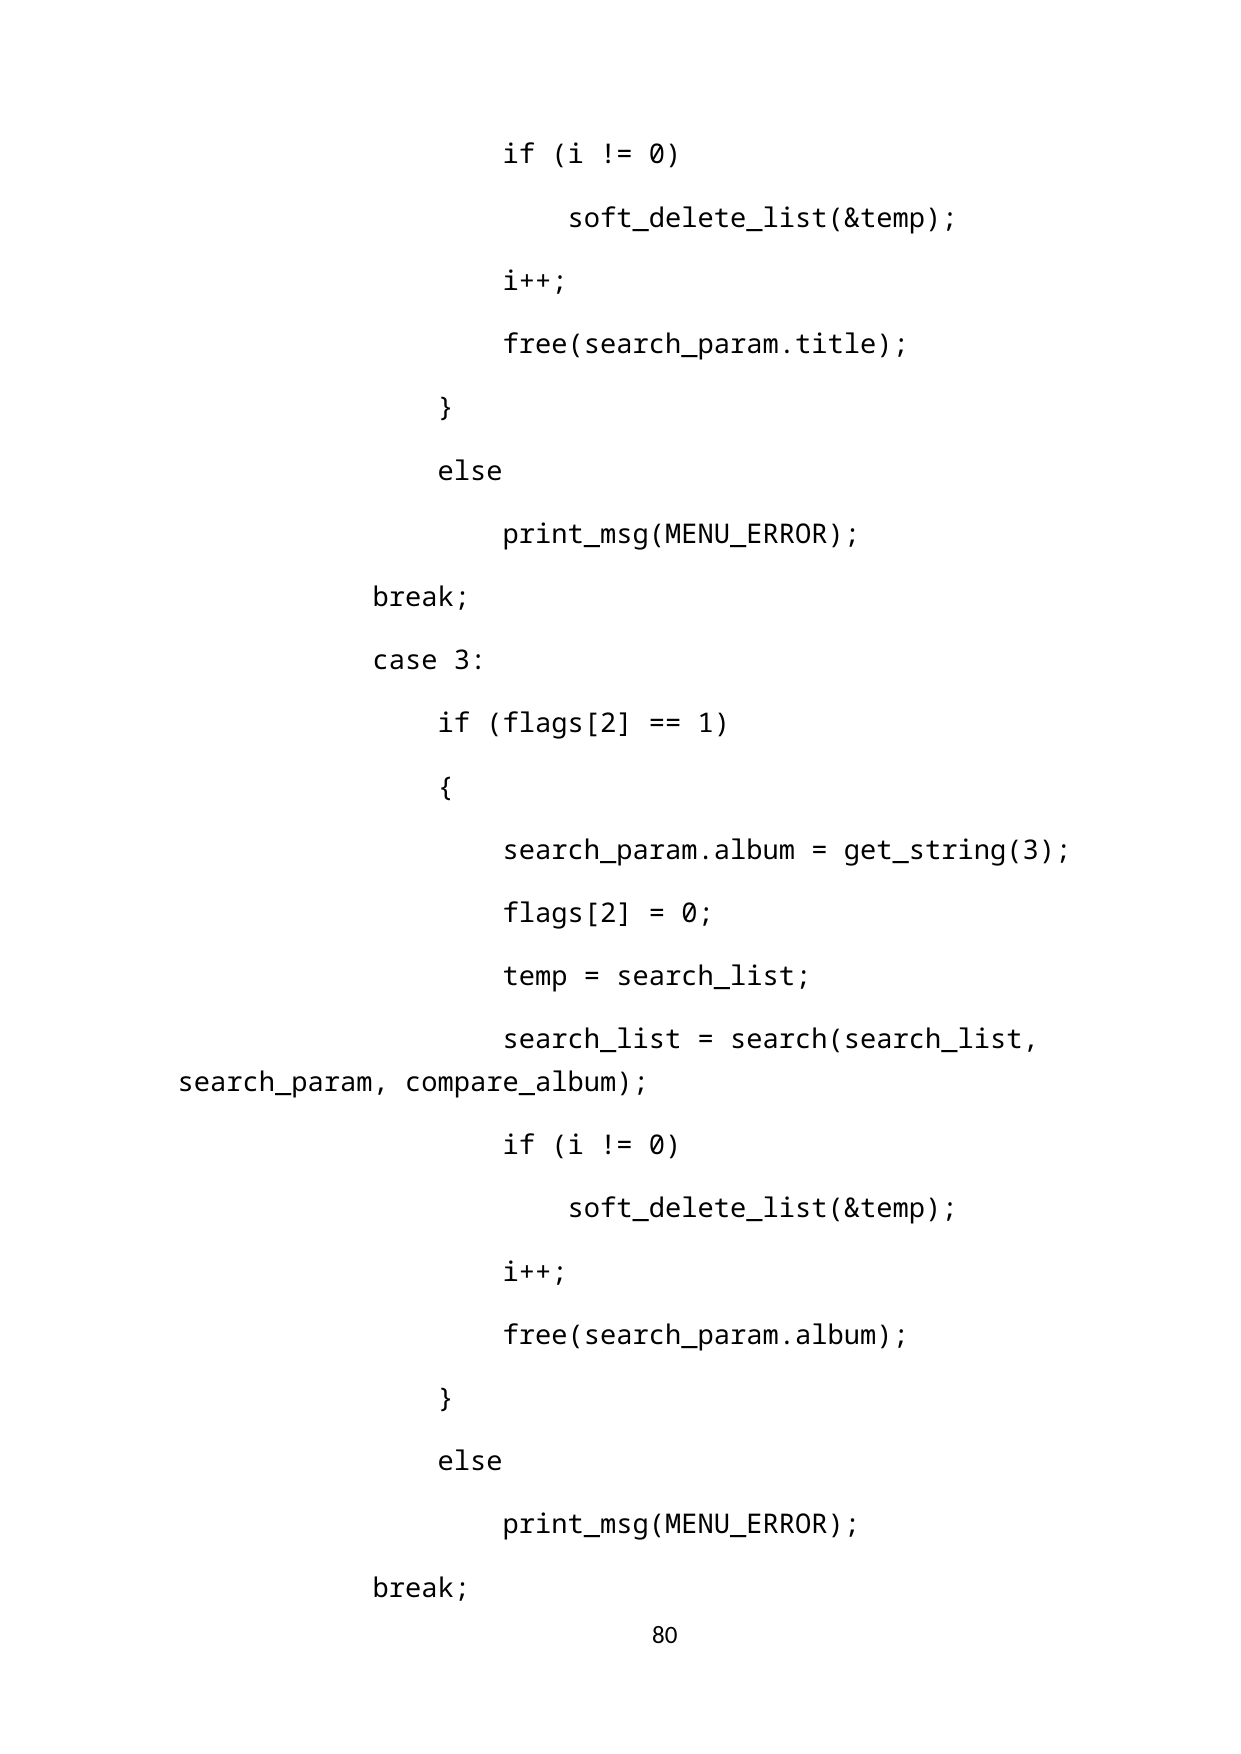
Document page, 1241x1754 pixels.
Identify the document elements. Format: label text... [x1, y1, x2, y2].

text if (i != 0) [177, 1126, 1152, 1162]
text { [177, 767, 1152, 804]
text break; [177, 1568, 1152, 1605]
text temp = search_list; [177, 957, 1152, 994]
text i++; [177, 1252, 1152, 1289]
text search_param.album = get_string(3); [177, 830, 1152, 867]
text if (i != 0) [177, 135, 1152, 172]
text else [177, 1442, 1152, 1479]
text flags[2] = 0; [177, 893, 1152, 930]
text case 3: [177, 641, 1152, 677]
text soft_delete_list(&temp); [177, 1189, 1152, 1226]
text free(search_param.album); [177, 1315, 1152, 1352]
text soft_delete_list(&temp); [177, 198, 1152, 235]
text break; [177, 577, 1152, 614]
text free(search_param.title); [177, 324, 1152, 361]
text else [177, 451, 1152, 488]
text print_msg(MENU_ERROR); [177, 1505, 1152, 1542]
text if (flags[2] == 1) [177, 704, 1152, 741]
text search_list = search(search_list, search_param, compare_album); [177, 1020, 1152, 1099]
text } [177, 1378, 1152, 1415]
text } [177, 388, 1152, 424]
text i++; [177, 261, 1152, 298]
text print_msg(MENU_ERROR); [177, 514, 1152, 551]
